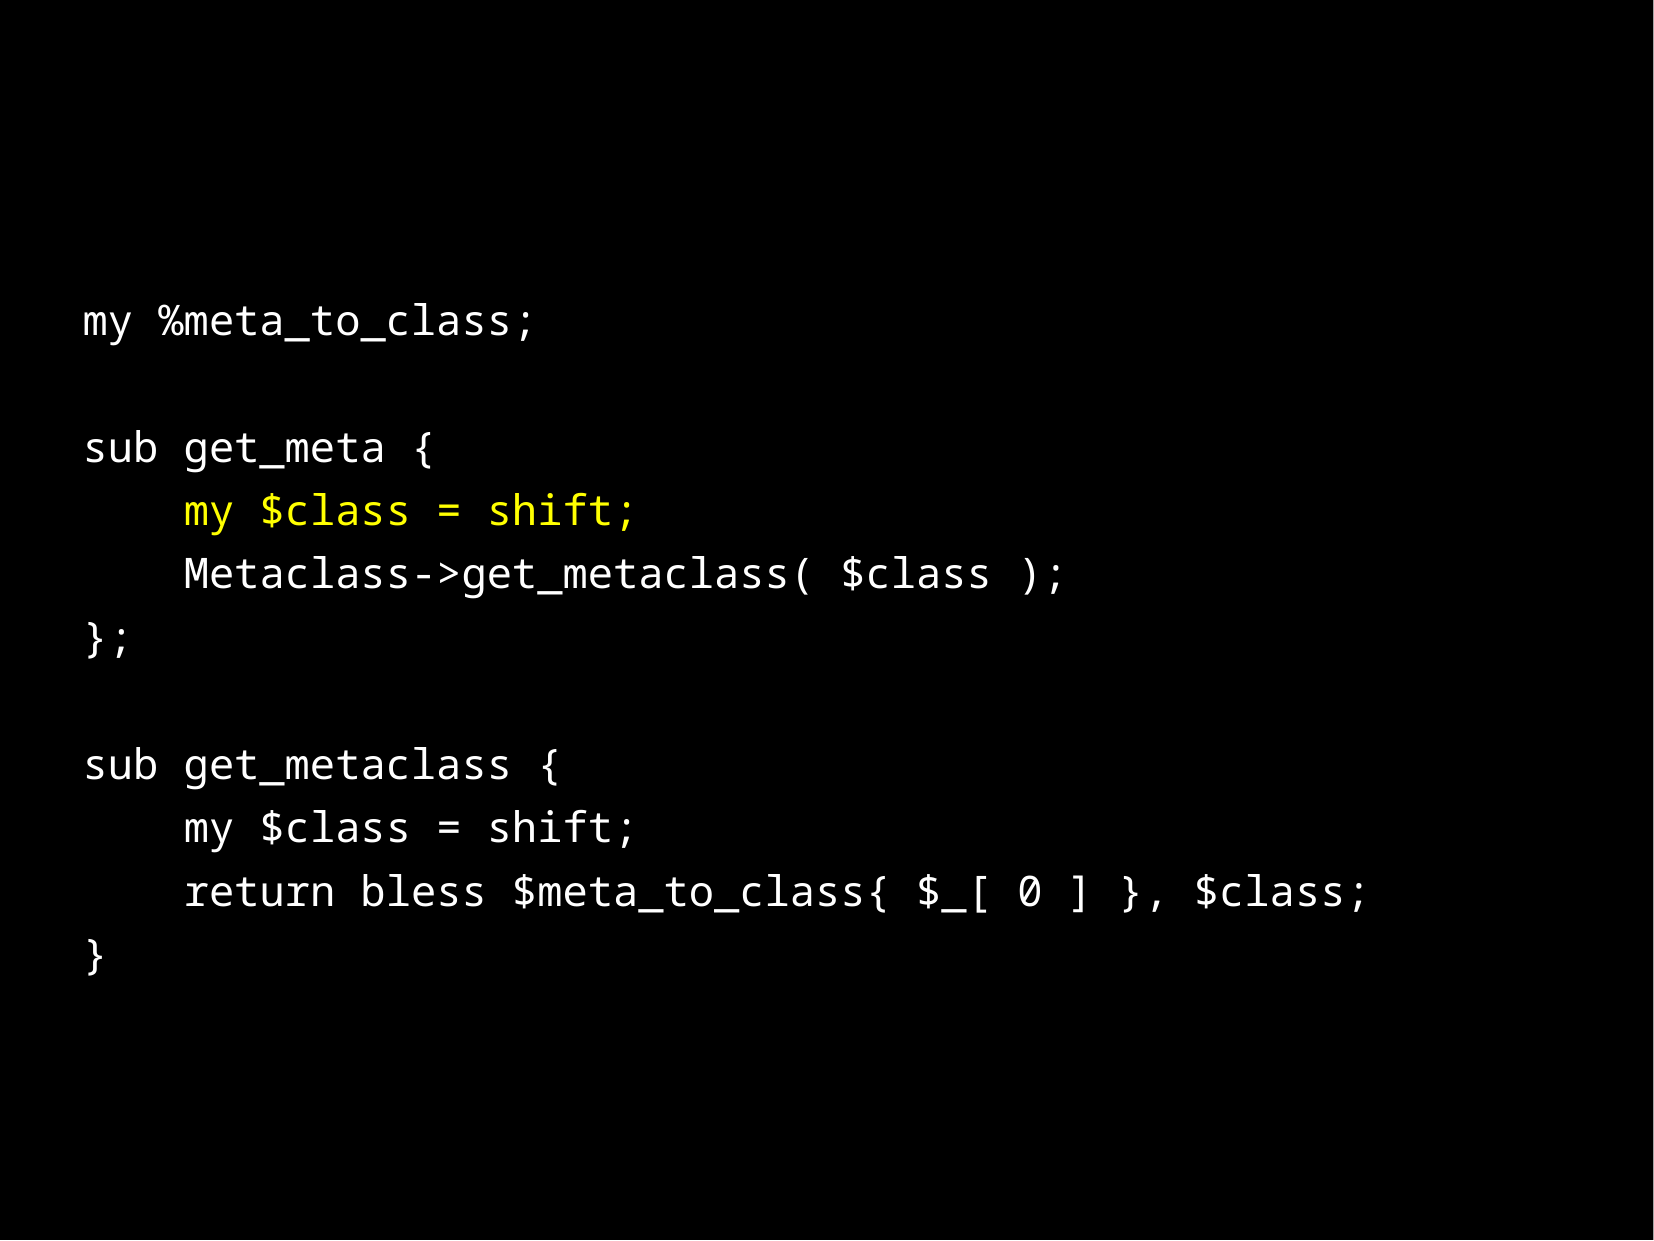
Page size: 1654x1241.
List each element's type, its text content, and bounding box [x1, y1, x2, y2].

list my %meta_to_class; sub get_meta { my $class = shift; Metaclass->get_metaclass( $class ); }; sub get_metaclass { my $class = shift; return bless $meta_to_class{ $_[ 0 ] }, $class; } [82, 290, 1538, 1010]
